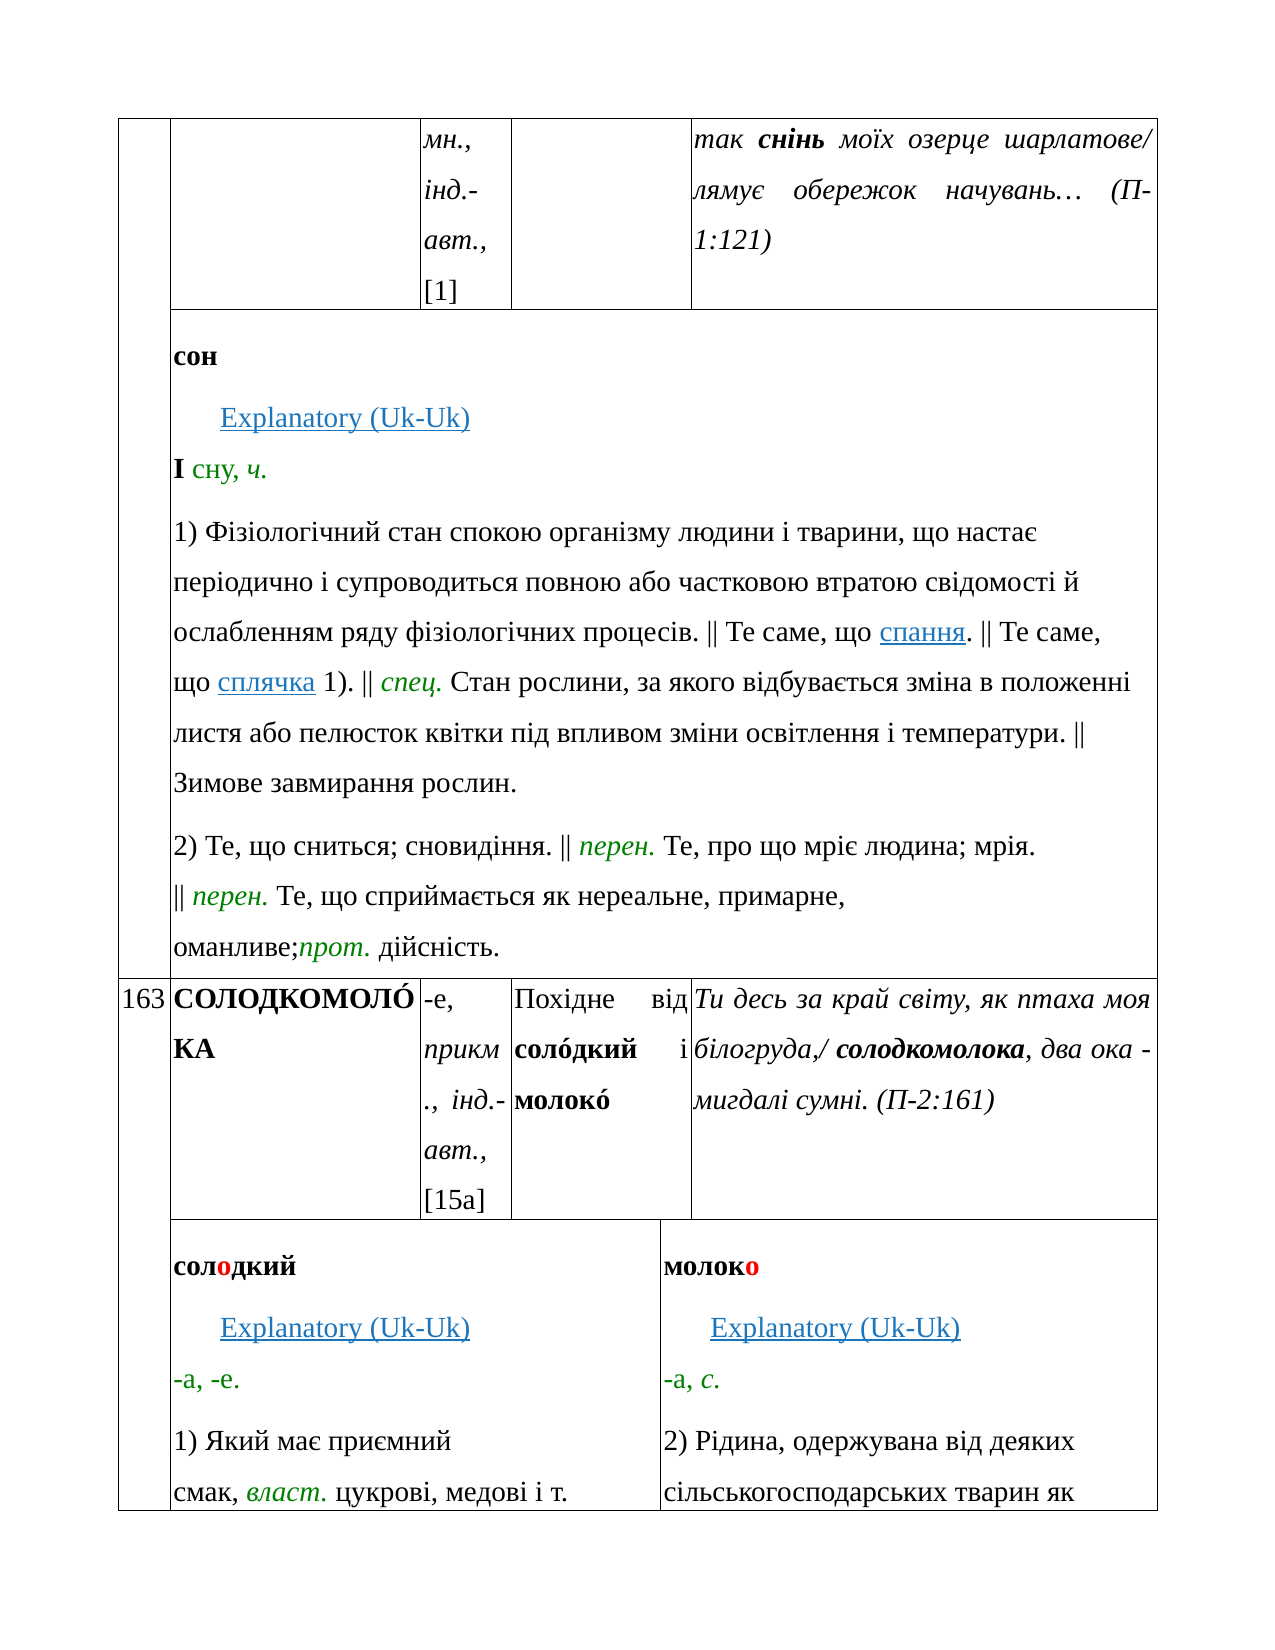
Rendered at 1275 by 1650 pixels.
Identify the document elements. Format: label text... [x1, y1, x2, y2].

table_cell Солодкомолóка [171, 979, 420, 1219]
table_cell так снінь моїх озерце шарлатове/ лямує обережок начувань… (П-1:121) [692, 119, 1157, 309]
table_cell сон Explanatory (Uk-Uk) I сну, ч. 1) Фізіологічний стан спокою організму людини і тварини, що настає періодично і супроводиться повною або частковою втратою свідомості й ослабленням ряду фізіологічних процесів. || Те саме, що спання. || Те саме, що сплячка 1). || спец. Стан рослини, за якого відбувається зміна в положенні листя або пелюсток квітки під впливом зміни освітлення і температури. || Зимове завмирання рослин. 2) Те, що сниться; сновидіння. || перен. Те, про що мріє людина; мрія. || перен. Те, що сприймається як нереальне, примарне, оманливе;прот. дійсність. [171, 310, 1157, 978]
table_cell -е, прикм., інд.-авт., [15а] [421, 979, 511, 1219]
table_cell мн., інд.-авт., [1] [421, 119, 511, 309]
table_cell 163 [119, 979, 170, 1510]
table_cell Похідне від солóдкий і молокó [512, 979, 691, 1219]
table_cell Ти десь за край світу, як птаха моя білогруда,/ солодкомолока, два ока - мигдалі сумні. (П-2:161) [692, 979, 1157, 1219]
table_cell солодкий Explanatory (Uk-Uk) -а, -е. 1) Який має приємний смак, власт. цукрові, медові і т. [171, 1220, 660, 1510]
table_cell молоко Explanatory (Uk-Uk) -а, с. 2) Рідина, одержувана від деяких сільськогосподарських тварин як [661, 1220, 1157, 1510]
table_cell [512, 119, 691, 309]
table_cell [171, 119, 420, 309]
table_cell [119, 119, 170, 978]
